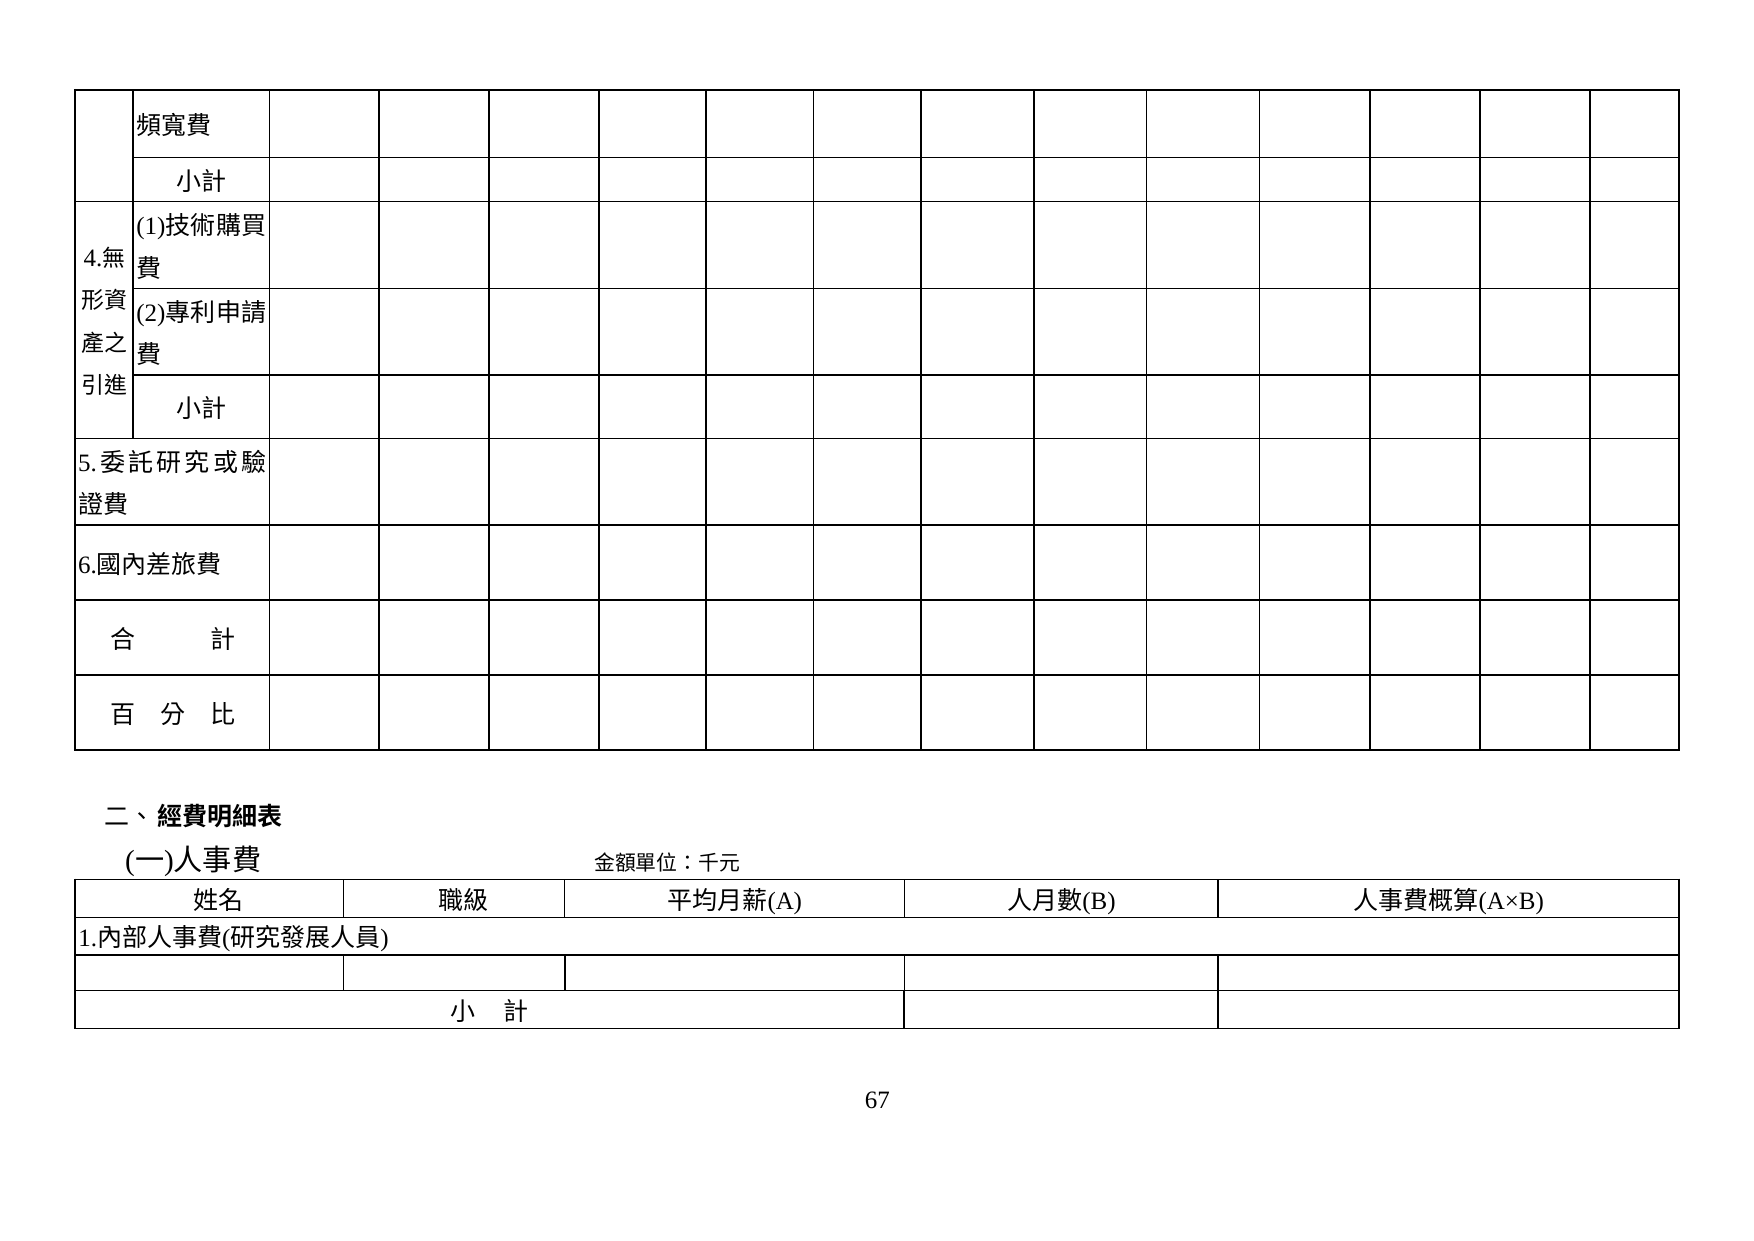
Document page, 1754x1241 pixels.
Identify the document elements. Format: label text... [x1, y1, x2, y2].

table_cell [490, 526, 598, 599]
table_cell [1481, 202, 1589, 287]
table_cell [1260, 158, 1369, 201]
table_cell [707, 158, 813, 201]
table_cell [1035, 601, 1146, 674]
table_cell [1260, 91, 1369, 157]
table_cell [1591, 158, 1678, 201]
table_cell [270, 526, 378, 599]
table_cell [344, 956, 564, 990]
table_cell [814, 676, 920, 749]
table_cell [490, 158, 598, 201]
table_cell [1035, 376, 1146, 437]
table_header 人事費概算(A×B) [1219, 880, 1678, 916]
table_cell [814, 202, 920, 287]
table_header 平均月薪(A) [565, 880, 904, 916]
table_cell 百 分 比 [76, 676, 269, 749]
table_cell 4.無形資產之引進 [76, 202, 132, 437]
table_cell [600, 91, 705, 157]
table_cell [1371, 289, 1479, 374]
table_cell [1371, 601, 1479, 674]
table_header 人月數(B) [905, 880, 1217, 916]
table_cell [1481, 676, 1589, 749]
table_cell [1371, 158, 1479, 201]
table_cell [922, 676, 1033, 749]
table_cell [1371, 439, 1479, 524]
table_cell [1591, 376, 1678, 437]
table_cell [1371, 91, 1479, 157]
table_cell (1)技術購買費 [134, 202, 269, 287]
table_cell [380, 376, 488, 437]
table_cell [922, 158, 1033, 201]
table_cell [707, 91, 813, 157]
table_cell [1147, 526, 1259, 599]
table_cell [490, 289, 598, 374]
table_cell [707, 439, 813, 524]
table_cell [1147, 202, 1259, 287]
table_cell [814, 91, 920, 157]
table_cell [1591, 439, 1678, 524]
table_cell [270, 91, 378, 157]
table_cell [1371, 202, 1479, 287]
table_cell [380, 526, 488, 599]
table_cell [76, 956, 343, 990]
table_cell [922, 526, 1033, 599]
table_cell [1591, 289, 1678, 374]
table_cell [814, 601, 920, 674]
table_cell [380, 202, 488, 287]
table_cell [600, 158, 705, 201]
table_cell [707, 376, 813, 437]
table_cell [1035, 202, 1146, 287]
table_cell [707, 526, 813, 599]
table_cell [905, 991, 1217, 1028]
table_cell (2)專利申請費 [134, 289, 269, 374]
table_cell [600, 676, 705, 749]
table_cell [600, 202, 705, 287]
table_cell [814, 158, 920, 201]
table_cell [1035, 526, 1146, 599]
table_cell [1591, 202, 1678, 287]
table_cell [1591, 676, 1678, 749]
table_cell [490, 601, 598, 674]
table_cell 頻寬費 [134, 91, 269, 157]
table_cell [707, 601, 813, 674]
table_cell [270, 289, 378, 374]
table_cell [814, 289, 920, 374]
table_cell [1219, 956, 1678, 990]
table_cell [490, 376, 598, 437]
table_cell [380, 91, 488, 157]
table_header 職級 [344, 880, 564, 916]
table_cell [922, 289, 1033, 374]
table_cell [707, 202, 813, 287]
table_cell [1481, 158, 1589, 201]
table_cell [1481, 376, 1589, 437]
table_cell [1147, 289, 1259, 374]
table_cell [380, 439, 488, 524]
table_cell [490, 439, 598, 524]
table_cell [1147, 91, 1259, 157]
table_cell [600, 601, 705, 674]
table_cell [1147, 158, 1259, 201]
table_cell [1591, 91, 1678, 157]
table_cell [814, 526, 920, 599]
table_cell [1147, 601, 1259, 674]
table_cell [490, 91, 598, 157]
table_cell [922, 601, 1033, 674]
table_cell [922, 91, 1033, 157]
table_cell [1035, 676, 1146, 749]
table_header 姓名 [76, 880, 343, 916]
table_cell [600, 439, 705, 524]
table_cell [566, 956, 904, 990]
table_cell 小計 [134, 158, 269, 201]
table_cell [922, 202, 1033, 287]
table_cell [270, 158, 378, 201]
table_cell [270, 376, 378, 437]
table_cell [600, 289, 705, 374]
table_cell [1591, 601, 1678, 674]
text (一)人事費 金額單位：千元 [125, 836, 1679, 878]
table_cell [1260, 526, 1369, 599]
table_cell [1219, 991, 1678, 1028]
table_cell [1591, 526, 1678, 599]
table_cell 1.內部人事費(研究發展人員) [76, 918, 1678, 954]
table_cell [1260, 676, 1369, 749]
table_cell [270, 601, 378, 674]
table_cell [490, 676, 598, 749]
table_cell [1035, 91, 1146, 157]
table_cell [905, 956, 1217, 990]
table_cell [1371, 376, 1479, 437]
table_cell [814, 376, 920, 437]
table_cell 小 計 [76, 991, 903, 1028]
table_cell [1260, 439, 1369, 524]
table_cell [380, 158, 488, 201]
table_cell [1481, 601, 1589, 674]
table_cell [1147, 376, 1259, 437]
table_cell [1260, 376, 1369, 437]
table_cell [380, 289, 488, 374]
table_cell 小計 [134, 376, 269, 437]
table_cell [270, 676, 378, 749]
table_cell [1481, 289, 1589, 374]
table_cell [1481, 91, 1589, 157]
table_cell 6.國內差旅費 [76, 526, 269, 599]
table_cell [1371, 676, 1479, 749]
table_cell [1260, 601, 1369, 674]
table_cell [922, 439, 1033, 524]
table_cell 合 計 [76, 601, 269, 674]
table_cell [380, 676, 488, 749]
table_cell [707, 289, 813, 374]
table_cell [814, 439, 920, 524]
table_cell 5.委託研究或驗證費 [76, 439, 269, 524]
table_cell [1035, 439, 1146, 524]
table_cell [1371, 526, 1479, 599]
table_cell [1035, 289, 1146, 374]
table_cell [490, 202, 598, 287]
table_cell [600, 376, 705, 437]
table_cell [1260, 202, 1369, 287]
table_cell [1260, 289, 1369, 374]
table_cell [380, 601, 488, 674]
table_cell [270, 439, 378, 524]
table_cell [1481, 439, 1589, 524]
table_cell [1481, 526, 1589, 599]
table_cell [600, 526, 705, 599]
list 經費明細表 [104, 793, 1679, 836]
table_cell [1147, 676, 1259, 749]
table_cell [1035, 158, 1146, 201]
table_cell [1147, 439, 1259, 524]
table_cell [922, 376, 1033, 437]
table_cell [707, 676, 813, 749]
table_cell [270, 202, 378, 287]
